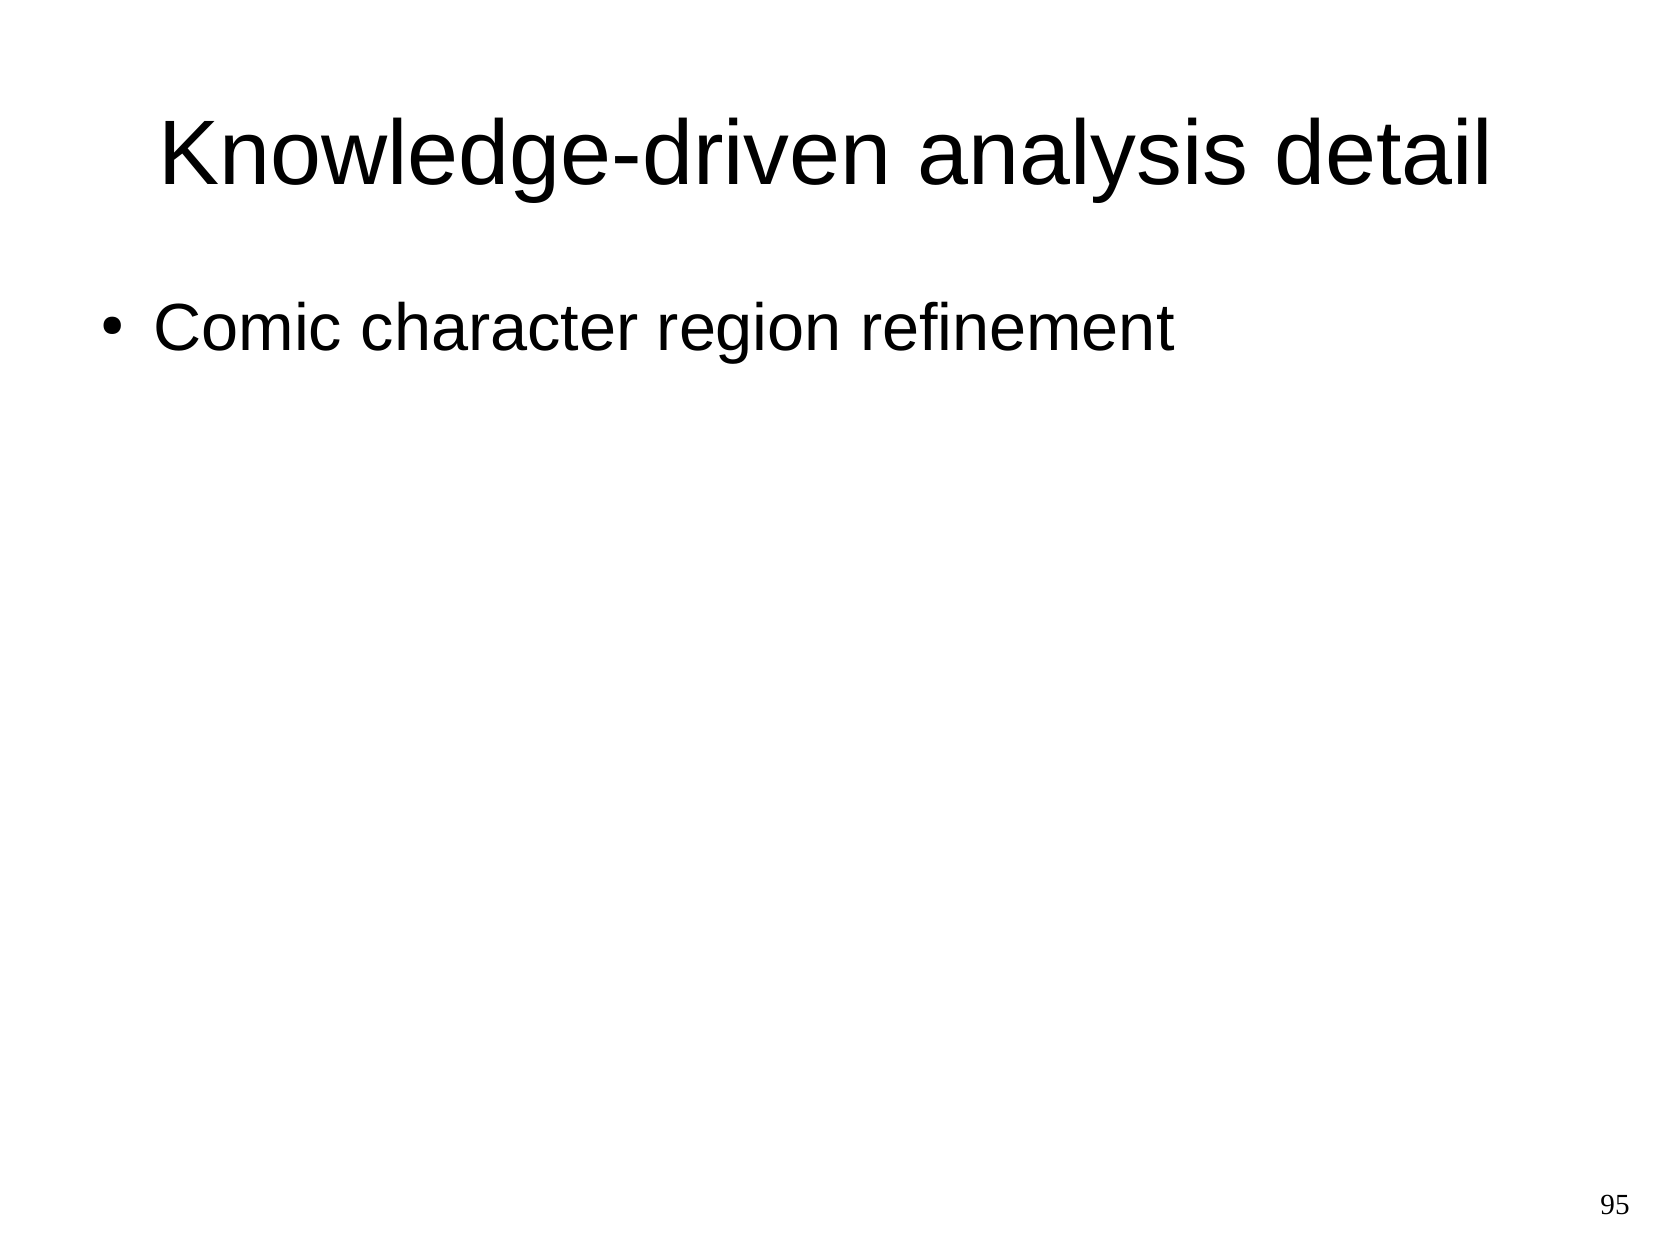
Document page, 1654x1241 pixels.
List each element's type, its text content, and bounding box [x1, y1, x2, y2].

list Comic character region refinement [82, 290, 1571, 634]
title Knowledge-driven analysis detail [82, 49, 1571, 257]
